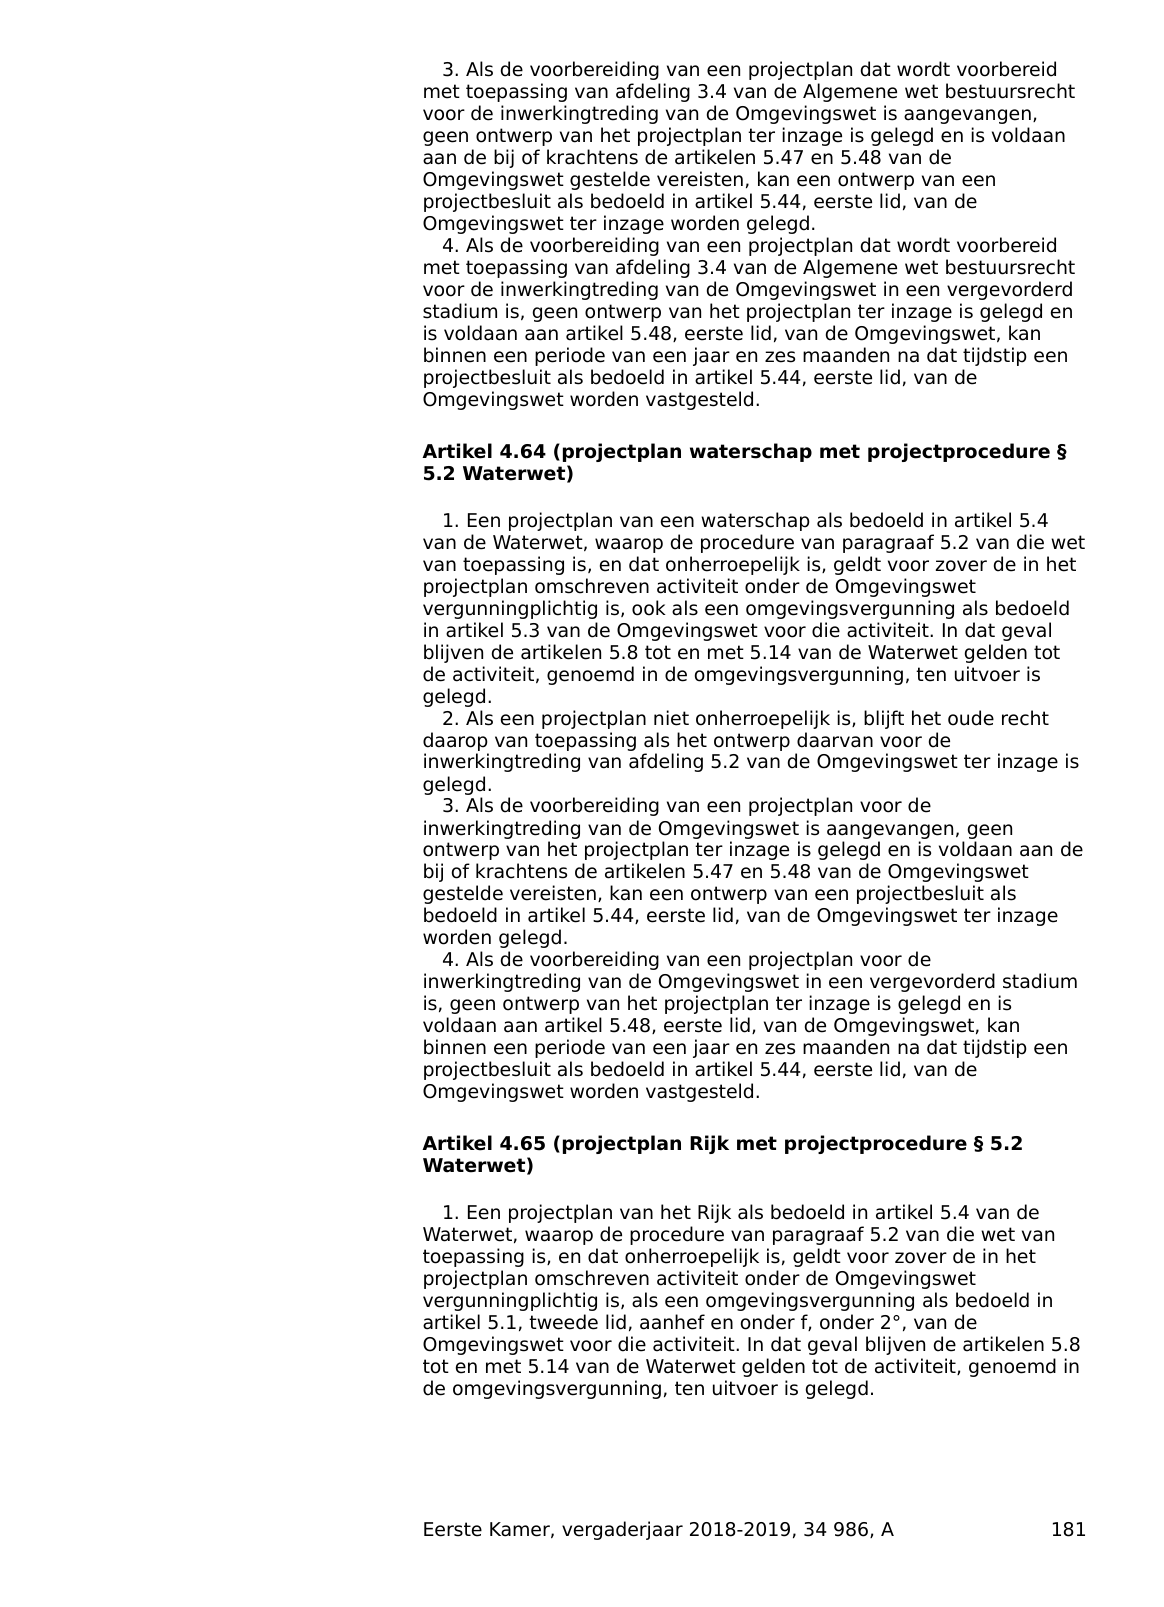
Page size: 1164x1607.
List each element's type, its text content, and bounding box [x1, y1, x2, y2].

text 4. Als de voorbereiding van een projectplan dat wordt voorbereid met toepassing van afdeling 3.4 van de Algemene wet bestuursrecht voor de inwerkingtreding van de Omgevingswet in een vergevorderd stadium is, geen ontwerp van het projectplan ter inzage is gelegd en is voldaan aan artikel 5.48, eerste lid, van de Omgevingswet, kan binnen een periode van een jaar en zes maanden na dat tijdstip een projectbesluit als bedoeld in artikel 5.44, eerste lid, van de Omgevingswet worden vastgesteld. [422, 235, 1087, 411]
text 1. Een projectplan van het Rijk als bedoeld in artikel 5.4 van de Waterwet, waarop de procedure van paragraaf 5.2 van die wet van toepassing is, en dat onherroepelijk is, geldt voor zover de in het projectplan omschreven activiteit onder de Omgevingswet vergunningplichtig is, als een omgevingsvergunning als bedoeld in artikel 5.1, tweede lid, aanhef en onder f, onder 2°, van de Omgevingswet voor die activiteit. In dat geval blijven de artikelen 5.8 tot en met 5.14 van de Waterwet gelden tot de activiteit, genoemd in de omgevingsvergunning, ten uitvoer is gelegd. [422, 1202, 1087, 1400]
text 3. Als de voorbereiding van een projectplan voor de inwerkingtreding van de Omgevingswet is aangevangen, geen ontwerp van het projectplan ter inzage is gelegd en is voldaan aan de bij of krachtens de artikelen 5.47 en 5.48 van de Omgevingswet gestelde vereisten, kan een ontwerp van een projectbesluit als bedoeld in artikel 5.44, eerste lid, van de Omgevingswet ter inzage worden gelegd. [422, 795, 1087, 949]
subtitle Artikel 4.65 (projectplan Rijk met projectprocedure § 5.2 Waterwet) [422, 1133, 1087, 1177]
text 1. Een projectplan van een waterschap als bedoeld in artikel 5.4 van de Waterwet, waarop de procedure van paragraaf 5.2 van die wet van toepassing is, en dat onherroepelijk is, geldt voor zover de in het projectplan omschreven activiteit onder de Omgevingswet vergunningplichtig is, ook als een omgevingsvergunning als bedoeld in artikel 5.3 van de Omgevingswet voor die activiteit. In dat geval blijven de artikelen 5.8 tot en met 5.14 van de Waterwet gelden tot de activiteit, genoemd in de omgevingsvergunning, ten uitvoer is gelegd. [422, 510, 1087, 707]
subtitle Artikel 4.64 (projectplan waterschap met projectprocedure § 5.2 Waterwet) [422, 441, 1087, 485]
text 4. Als de voorbereiding van een projectplan voor de inwerkingtreding van de Omgevingswet in een vergevorderd stadium is, geen ontwerp van het projectplan ter inzage is gelegd en is voldaan aan artikel 5.48, eerste lid, van de Omgevingswet, kan binnen een periode van een jaar en zes maanden na dat tijdstip een projectbesluit als bedoeld in artikel 5.44, eerste lid, van de Omgevingswet worden vastgesteld. [422, 949, 1087, 1103]
text 3. Als de voorbereiding van een projectplan dat wordt voorbereid met toepassing van afdeling 3.4 van de Algemene wet bestuursrecht voor de inwerkingtreding van de Omgevingswet is aangevangen, geen ontwerp van het projectplan ter inzage is gelegd en is voldaan aan de bij of krachtens de artikelen 5.47 en 5.48 van de Omgevingswet gestelde vereisten, kan een ontwerp van een projectbesluit als bedoeld in artikel 5.44, eerste lid, van de Omgevingswet ter inzage worden gelegd. [422, 59, 1087, 235]
text 2. Als een projectplan niet onherroepelijk is, blijft het oude recht daarop van toepassing als het ontwerp daarvan voor de inwerkingtreding van afdeling 5.2 van de Omgevingswet ter inzage is gelegd. [422, 707, 1087, 795]
